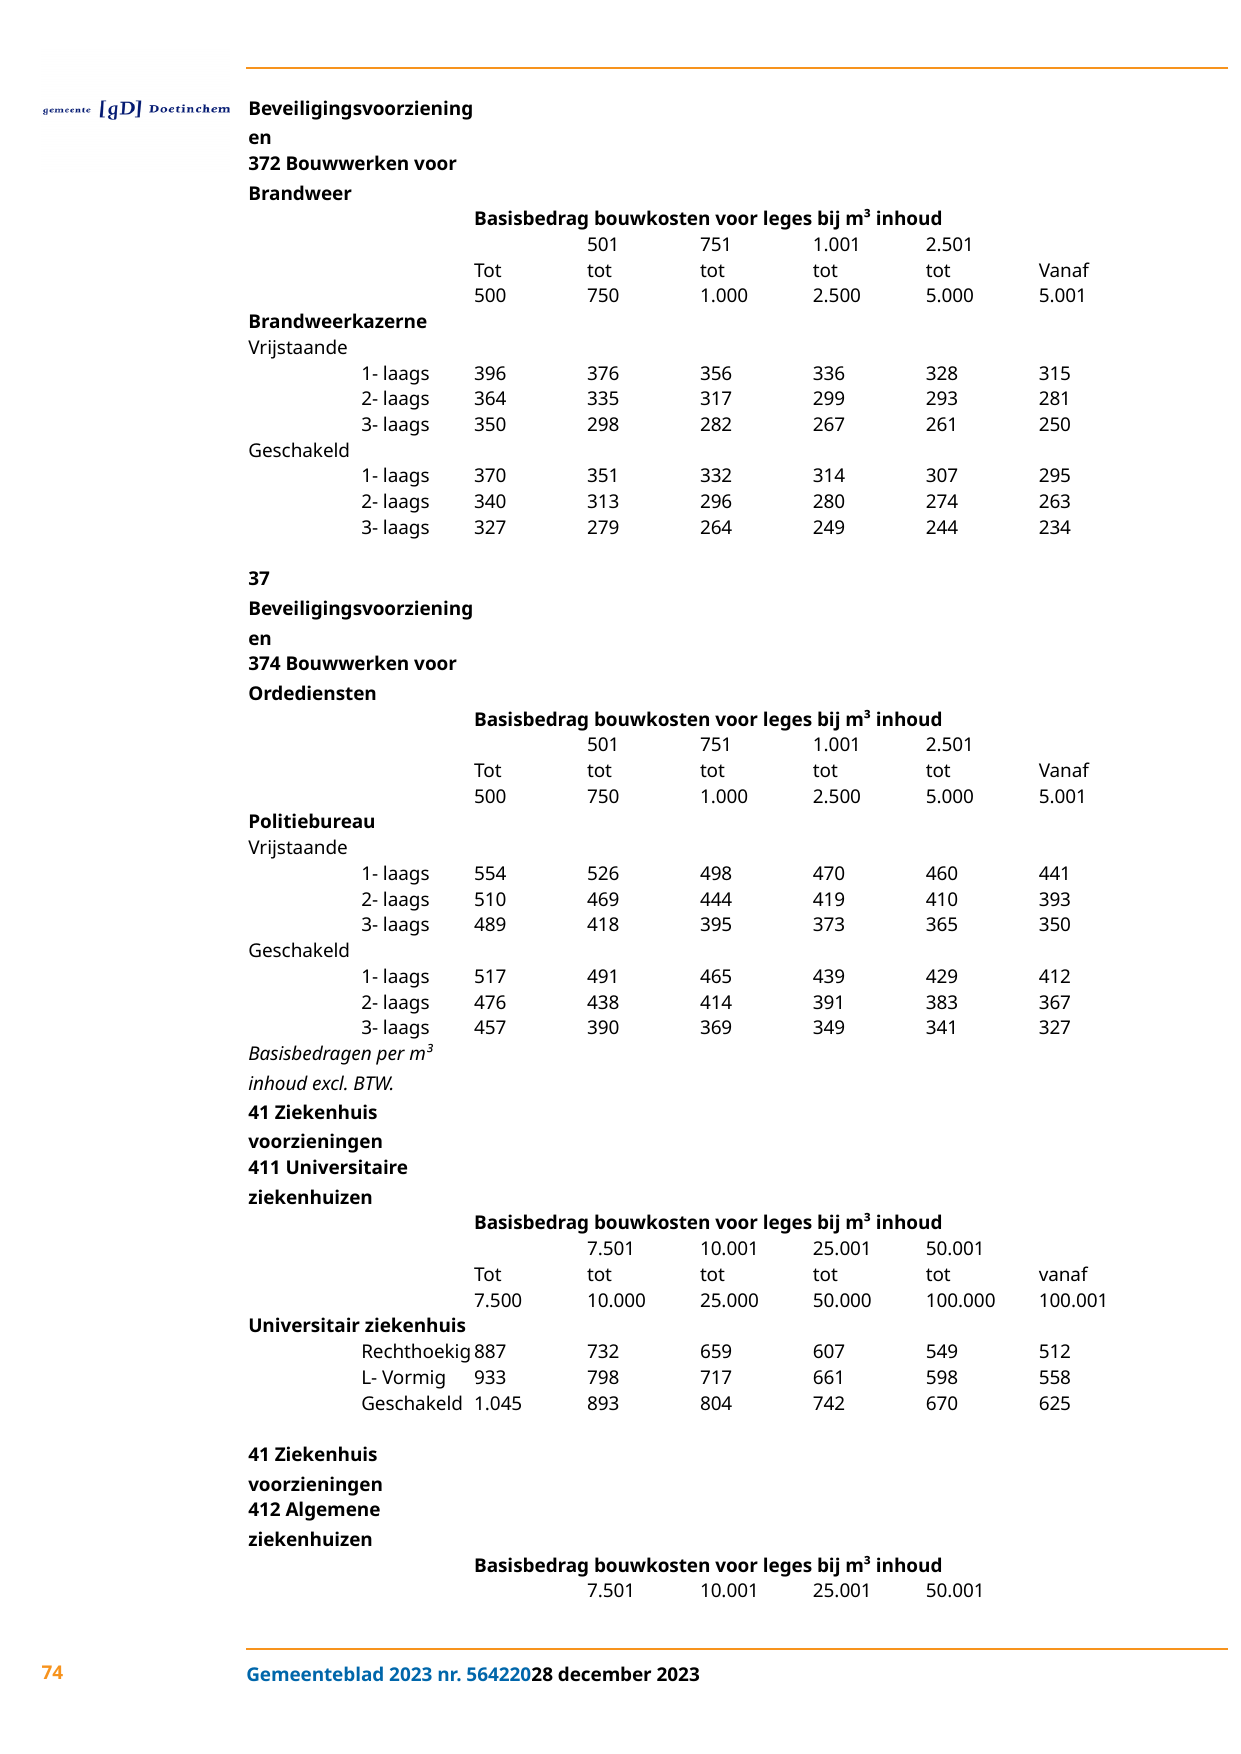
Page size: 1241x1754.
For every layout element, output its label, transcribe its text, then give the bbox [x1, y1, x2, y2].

table_cell [248, 912, 361, 937]
table_cell [587, 1441, 700, 1496]
table_cell 751 [700, 732, 813, 757]
table_cell 512 [1039, 1338, 1152, 1364]
table_cell 369 [700, 1015, 813, 1040]
table_cell Universitair ziekenhuis [248, 1313, 474, 1338]
table_cell 350 [474, 411, 587, 437]
table_cell 2- laags [361, 489, 474, 514]
table_cell [361, 706, 474, 732]
table_cell [700, 1441, 813, 1496]
table_cell [361, 1552, 474, 1577]
table_cell 365 [926, 912, 1038, 937]
table_cell [587, 334, 700, 360]
table_cell 2.501 [926, 732, 1038, 757]
table_cell 470 [813, 860, 926, 886]
table_cell [813, 651, 926, 706]
table_header [700, 1099, 813, 1154]
table_cell 10.001 [700, 1578, 813, 1603]
table_cell 1.000 [700, 283, 813, 308]
table_cell 526 [587, 860, 700, 886]
table_cell 410 [926, 886, 1038, 912]
table_cell 263 [1039, 489, 1152, 514]
table_cell tot [587, 757, 700, 783]
table_cell [248, 1578, 361, 1603]
table_cell Brandweerkazerne [248, 308, 474, 334]
table_cell Tot [474, 1261, 587, 1287]
table_cell [700, 150, 813, 205]
table_cell 315 [1039, 360, 1152, 386]
table_cell [248, 783, 361, 809]
table_cell [813, 566, 926, 651]
table_cell 267 [813, 411, 926, 437]
table_cell 804 [700, 1390, 813, 1415]
table_cell 5.000 [926, 283, 1038, 308]
table_cell [1039, 437, 1152, 463]
table_cell 411 Universitaire ziekenhuizen [248, 1154, 474, 1209]
table_cell [248, 1210, 361, 1235]
table_cell Tot [474, 257, 587, 283]
table_cell 396 [474, 360, 587, 386]
table_cell Basisbedragen per m³ inhoud excl. BTW. [248, 1040, 474, 1096]
table_cell [700, 1415, 813, 1441]
table_cell [926, 150, 1038, 205]
table_cell 670 [926, 1390, 1038, 1415]
table_cell [587, 1154, 700, 1209]
table_cell [248, 963, 361, 989]
table_cell [1039, 1496, 1152, 1552]
table_cell 295 [1039, 463, 1152, 488]
table_cell [248, 860, 361, 886]
table_cell 279 [587, 514, 700, 540]
table_cell 7.501 [587, 1578, 700, 1603]
table_header Beveiligingsvoorzieningen [248, 95, 474, 150]
table_cell [587, 540, 700, 566]
table_cell 296 [700, 489, 813, 514]
table_cell 2.500 [813, 283, 926, 308]
table_cell [361, 1578, 474, 1603]
table_cell [926, 437, 1038, 463]
table_cell [361, 540, 474, 566]
table_cell 500 [474, 283, 587, 308]
table_cell [248, 1364, 361, 1390]
table_cell 7.501 [587, 1235, 700, 1261]
table_cell [813, 150, 926, 205]
table_cell vanaf [1039, 1261, 1152, 1287]
table_cell [361, 1235, 474, 1261]
table_cell 893 [587, 1390, 700, 1415]
table_cell Geschakeld [248, 938, 474, 963]
table_cell [1039, 1441, 1152, 1496]
table_cell 234 [1039, 514, 1152, 540]
table_cell 465 [700, 963, 813, 989]
table_cell Basisbedrag bouwkosten voor leges bij m³ inhoud [474, 1552, 1152, 1577]
table_cell Tot [474, 757, 587, 783]
table_cell [587, 651, 700, 706]
table_cell [587, 1496, 700, 1552]
table_cell 367 [1039, 989, 1152, 1014]
table_header [813, 1099, 926, 1154]
table_cell [1039, 1578, 1152, 1603]
table_cell [474, 835, 587, 860]
table_cell [1039, 732, 1152, 757]
table_cell 1- laags [361, 963, 474, 989]
table_cell [248, 463, 361, 488]
table_cell [813, 1154, 926, 1209]
table_cell 264 [700, 514, 813, 540]
table_cell [248, 231, 361, 257]
table_cell [587, 437, 700, 463]
table_cell Vanaf [1039, 757, 1152, 783]
table_cell 2- laags [361, 989, 474, 1014]
table_cell tot [926, 757, 1038, 783]
table_cell [587, 566, 700, 651]
table_cell 510 [474, 886, 587, 912]
table_cell 10.000 [587, 1287, 700, 1312]
table_cell [248, 732, 361, 757]
table_cell [361, 283, 474, 308]
table_cell [587, 809, 700, 834]
table_cell [361, 205, 474, 231]
table_cell [361, 757, 474, 783]
table_cell 625 [1039, 1390, 1152, 1415]
table_cell 50.001 [926, 1235, 1038, 1261]
table_cell 501 [587, 231, 700, 257]
table_cell Geschakeld [361, 1390, 474, 1415]
table_cell 327 [1039, 1015, 1152, 1040]
table_cell [1039, 1313, 1152, 1338]
table_cell [474, 1496, 587, 1552]
table_cell [587, 150, 700, 205]
table_cell 307 [926, 463, 1038, 488]
table_cell [1039, 150, 1152, 205]
table_cell 340 [474, 489, 587, 514]
table_cell [587, 1415, 700, 1441]
table_header [587, 1099, 700, 1154]
table_cell 457 [474, 1015, 587, 1040]
table_cell [926, 1496, 1038, 1552]
table_cell [248, 1390, 361, 1415]
table_cell 5.001 [1039, 783, 1152, 809]
table_cell 558 [1039, 1364, 1152, 1390]
table_cell 5.001 [1039, 283, 1152, 308]
table_cell [1039, 835, 1152, 860]
table_cell [926, 1040, 1038, 1096]
table_cell [248, 540, 361, 566]
table_cell 439 [813, 963, 926, 989]
table_cell Basisbedrag bouwkosten voor leges bij m³ inhoud [474, 205, 1152, 231]
table_cell [248, 411, 361, 437]
table_cell tot [813, 257, 926, 283]
table_cell 418 [587, 912, 700, 937]
table_cell [813, 308, 926, 334]
table_cell Basisbedrag bouwkosten voor leges bij m³ inhoud [474, 706, 1152, 732]
table_cell 489 [474, 912, 587, 937]
table_cell [474, 150, 587, 205]
table_cell 25.001 [813, 1235, 926, 1261]
table_cell [700, 566, 813, 651]
table_cell [248, 1235, 361, 1261]
table_cell 751 [700, 231, 813, 257]
table_cell 717 [700, 1364, 813, 1390]
table_cell [361, 231, 474, 257]
table_cell 10.001 [700, 1235, 813, 1261]
table_cell tot [813, 1261, 926, 1287]
table_cell [813, 334, 926, 360]
table_cell 1.045 [474, 1390, 587, 1415]
table_cell Basisbedrag bouwkosten voor leges bij m³ inhoud [474, 1210, 1152, 1235]
table_cell 280 [813, 489, 926, 514]
table_cell [926, 938, 1038, 963]
table_cell [248, 514, 361, 540]
table_cell [700, 1154, 813, 1209]
table_cell 517 [474, 963, 587, 989]
table_header [474, 1099, 587, 1154]
table_cell 3- laags [361, 912, 474, 937]
table_cell 274 [926, 489, 1038, 514]
table_cell [587, 308, 700, 334]
table_cell [474, 231, 587, 257]
table_cell [248, 489, 361, 514]
table_cell 250 [1039, 411, 1152, 437]
table_cell 3- laags [361, 1015, 474, 1040]
table_cell [474, 540, 587, 566]
table_cell 750 [587, 283, 700, 308]
table_cell [474, 1235, 587, 1261]
table_cell [587, 938, 700, 963]
table_cell 933 [474, 1364, 587, 1390]
table_cell 469 [587, 886, 700, 912]
table_cell 370 [474, 463, 587, 488]
table_cell 429 [926, 963, 1038, 989]
table_cell 364 [474, 386, 587, 411]
table_cell [926, 1441, 1038, 1496]
table_cell 5.000 [926, 783, 1038, 809]
table_cell [474, 1313, 587, 1338]
table_cell [361, 1210, 474, 1235]
table_cell [248, 1415, 361, 1441]
table_cell [700, 835, 813, 860]
table_cell 372 Bouwwerken voor Brandweer [248, 150, 474, 205]
table_cell [248, 283, 361, 308]
table_cell 298 [587, 411, 700, 437]
table_cell [813, 938, 926, 963]
table_cell [248, 257, 361, 283]
table_cell 1- laags [361, 860, 474, 886]
table_cell L- Vormig [361, 1364, 474, 1390]
table_cell 661 [813, 1364, 926, 1390]
table_cell [926, 1313, 1038, 1338]
table_cell 299 [813, 386, 926, 411]
table_cell [474, 1441, 587, 1496]
table_cell [361, 783, 474, 809]
table_cell 3- laags [361, 411, 474, 437]
table_cell 3- laags [361, 514, 474, 540]
table_cell [926, 651, 1038, 706]
table_cell [813, 1040, 926, 1096]
table_cell 476 [474, 989, 587, 1014]
table_cell 335 [587, 386, 700, 411]
table_cell tot [926, 1261, 1038, 1287]
table_cell Geschakeld [248, 437, 474, 463]
table_cell [248, 886, 361, 912]
table_cell 1- laags [361, 463, 474, 488]
table_cell 100.001 [1039, 1287, 1152, 1312]
table_cell 659 [700, 1338, 813, 1364]
table_cell tot [700, 257, 813, 283]
table_cell 554 [474, 860, 587, 886]
table_header [1039, 1099, 1152, 1154]
table_cell Vrijstaande [248, 334, 474, 360]
table_header [926, 1099, 1038, 1154]
table_cell 327 [474, 514, 587, 540]
table_cell tot [587, 1261, 700, 1287]
table_cell [700, 1313, 813, 1338]
table_cell [813, 1415, 926, 1441]
table_cell [1039, 938, 1152, 963]
table_cell [248, 1015, 361, 1040]
table_cell 2- laags [361, 386, 474, 411]
table_header [813, 95, 926, 150]
table_cell Vrijstaande [248, 835, 474, 860]
table_cell 607 [813, 1338, 926, 1364]
table_cell [700, 651, 813, 706]
table_header 41 Ziekenhuis voorzieningen [248, 1099, 474, 1154]
table_cell [1039, 809, 1152, 834]
table_cell [1039, 540, 1152, 566]
table_header [700, 95, 813, 150]
table_cell [474, 1578, 587, 1603]
table_cell 444 [700, 886, 813, 912]
table_cell 887 [474, 1338, 587, 1364]
table_cell tot [587, 257, 700, 283]
table_cell [700, 540, 813, 566]
table_cell 313 [587, 489, 700, 514]
table_cell [1039, 1154, 1152, 1209]
table_cell 412 Algemene ziekenhuizen [248, 1496, 474, 1552]
table_cell tot [700, 757, 813, 783]
table_cell [587, 1040, 700, 1096]
table_cell [248, 205, 361, 231]
table_header [1039, 95, 1152, 150]
table_cell [587, 1313, 700, 1338]
table_cell [474, 566, 587, 651]
table_cell tot [700, 1261, 813, 1287]
table_cell [813, 540, 926, 566]
table_cell [813, 809, 926, 834]
table_cell [474, 1415, 587, 1441]
table_cell 244 [926, 514, 1038, 540]
table_cell 50.000 [813, 1287, 926, 1312]
table_header [474, 95, 587, 150]
table_cell 336 [813, 360, 926, 386]
table_cell Politiebureau [248, 809, 474, 834]
table_cell Vanaf [1039, 257, 1152, 283]
table_cell 498 [700, 860, 813, 886]
table_cell 549 [926, 1338, 1038, 1364]
table_cell 261 [926, 411, 1038, 437]
table_cell [248, 386, 361, 411]
table_cell 281 [1039, 386, 1152, 411]
table_cell [813, 437, 926, 463]
table_cell 7.500 [474, 1287, 587, 1312]
table_cell 1.001 [813, 231, 926, 257]
table_cell 395 [700, 912, 813, 937]
table_cell [1039, 231, 1152, 257]
table_cell 419 [813, 886, 926, 912]
table_cell 37 Beveiligingsvoorzieningen [248, 566, 474, 651]
table_cell [926, 1415, 1038, 1441]
table_cell [926, 540, 1038, 566]
table_cell [926, 308, 1038, 334]
table_cell [361, 1261, 474, 1287]
table_cell [813, 1496, 926, 1552]
table_cell [926, 835, 1038, 860]
table_cell 328 [926, 360, 1038, 386]
table_cell 732 [587, 1338, 700, 1364]
table_cell [587, 835, 700, 860]
table_cell 100.000 [926, 1287, 1038, 1312]
table_cell 373 [813, 912, 926, 937]
table_cell [248, 1552, 361, 1577]
table_header [587, 95, 700, 150]
table_cell [248, 1338, 361, 1364]
table_cell [474, 651, 587, 706]
table_cell [926, 1154, 1038, 1209]
table_cell 441 [1039, 860, 1152, 886]
table_cell 414 [700, 989, 813, 1014]
table_cell 376 [587, 360, 700, 386]
table_cell [813, 835, 926, 860]
table_cell [248, 1287, 361, 1312]
table_cell 1- laags [361, 360, 474, 386]
table_cell [361, 257, 474, 283]
table_cell 412 [1039, 963, 1152, 989]
table_cell [248, 757, 361, 783]
table_cell 438 [587, 989, 700, 1014]
table_cell [813, 1441, 926, 1496]
table_cell 460 [926, 860, 1038, 886]
table_cell 501 [587, 732, 700, 757]
table_cell 25.000 [700, 1287, 813, 1312]
table_cell 374 Bouwwerken voor Ordediensten [248, 651, 474, 706]
table_cell 390 [587, 1015, 700, 1040]
table_cell 314 [813, 463, 926, 488]
table_cell 1.001 [813, 732, 926, 757]
table_cell 317 [700, 386, 813, 411]
table_cell [700, 437, 813, 463]
table_cell 383 [926, 989, 1038, 1014]
table_cell 500 [474, 783, 587, 809]
table_cell [474, 437, 587, 463]
table_cell 393 [1039, 886, 1152, 912]
table_cell [474, 809, 587, 834]
table_cell [1039, 1040, 1152, 1096]
table_cell [474, 308, 587, 334]
table_cell [700, 1496, 813, 1552]
table_cell 332 [700, 463, 813, 488]
table_cell 2.501 [926, 231, 1038, 257]
table_cell 41 Ziekenhuis voorzieningen [248, 1441, 474, 1496]
table_cell 2- laags [361, 886, 474, 912]
table_cell [474, 1154, 587, 1209]
table_cell 249 [813, 514, 926, 540]
table_cell 742 [813, 1390, 926, 1415]
table_cell 1.000 [700, 783, 813, 809]
table_cell [1039, 308, 1152, 334]
table_cell 2.500 [813, 783, 926, 809]
table_cell [474, 732, 587, 757]
table_cell [700, 308, 813, 334]
table_cell 25.001 [813, 1578, 926, 1603]
table_cell [926, 809, 1038, 834]
table_cell 341 [926, 1015, 1038, 1040]
table_cell 356 [700, 360, 813, 386]
table_cell [361, 732, 474, 757]
table_cell [248, 1261, 361, 1287]
table_cell [813, 1313, 926, 1338]
table_cell [474, 938, 587, 963]
table_cell [361, 1287, 474, 1312]
picture [41, 47, 231, 172]
table_cell [1039, 566, 1152, 651]
table_cell 351 [587, 463, 700, 488]
table_cell 293 [926, 386, 1038, 411]
table_cell [1039, 651, 1152, 706]
table_cell Rechthoekig [361, 1338, 474, 1364]
table_cell [248, 360, 361, 386]
table_header [926, 95, 1038, 150]
table_cell [700, 809, 813, 834]
table_cell [248, 706, 361, 732]
table_cell tot [813, 757, 926, 783]
table_cell [1039, 334, 1152, 360]
table_cell 798 [587, 1364, 700, 1390]
table_cell [474, 1040, 587, 1096]
table_cell [1039, 1235, 1152, 1261]
table_cell [1039, 1415, 1152, 1441]
table_cell [700, 334, 813, 360]
table_cell [926, 566, 1038, 651]
table_cell [926, 334, 1038, 360]
table_cell [700, 938, 813, 963]
table_cell 349 [813, 1015, 926, 1040]
table_cell 282 [700, 411, 813, 437]
table_cell [248, 989, 361, 1014]
table_cell 391 [813, 989, 926, 1014]
table_cell 350 [1039, 912, 1152, 937]
table_cell 750 [587, 783, 700, 809]
table_cell 50.001 [926, 1578, 1038, 1603]
table_cell tot [926, 257, 1038, 283]
table_cell [700, 1040, 813, 1096]
table_cell 491 [587, 963, 700, 989]
table_cell [474, 334, 587, 360]
table_cell [361, 1415, 474, 1441]
table_cell 598 [926, 1364, 1038, 1390]
